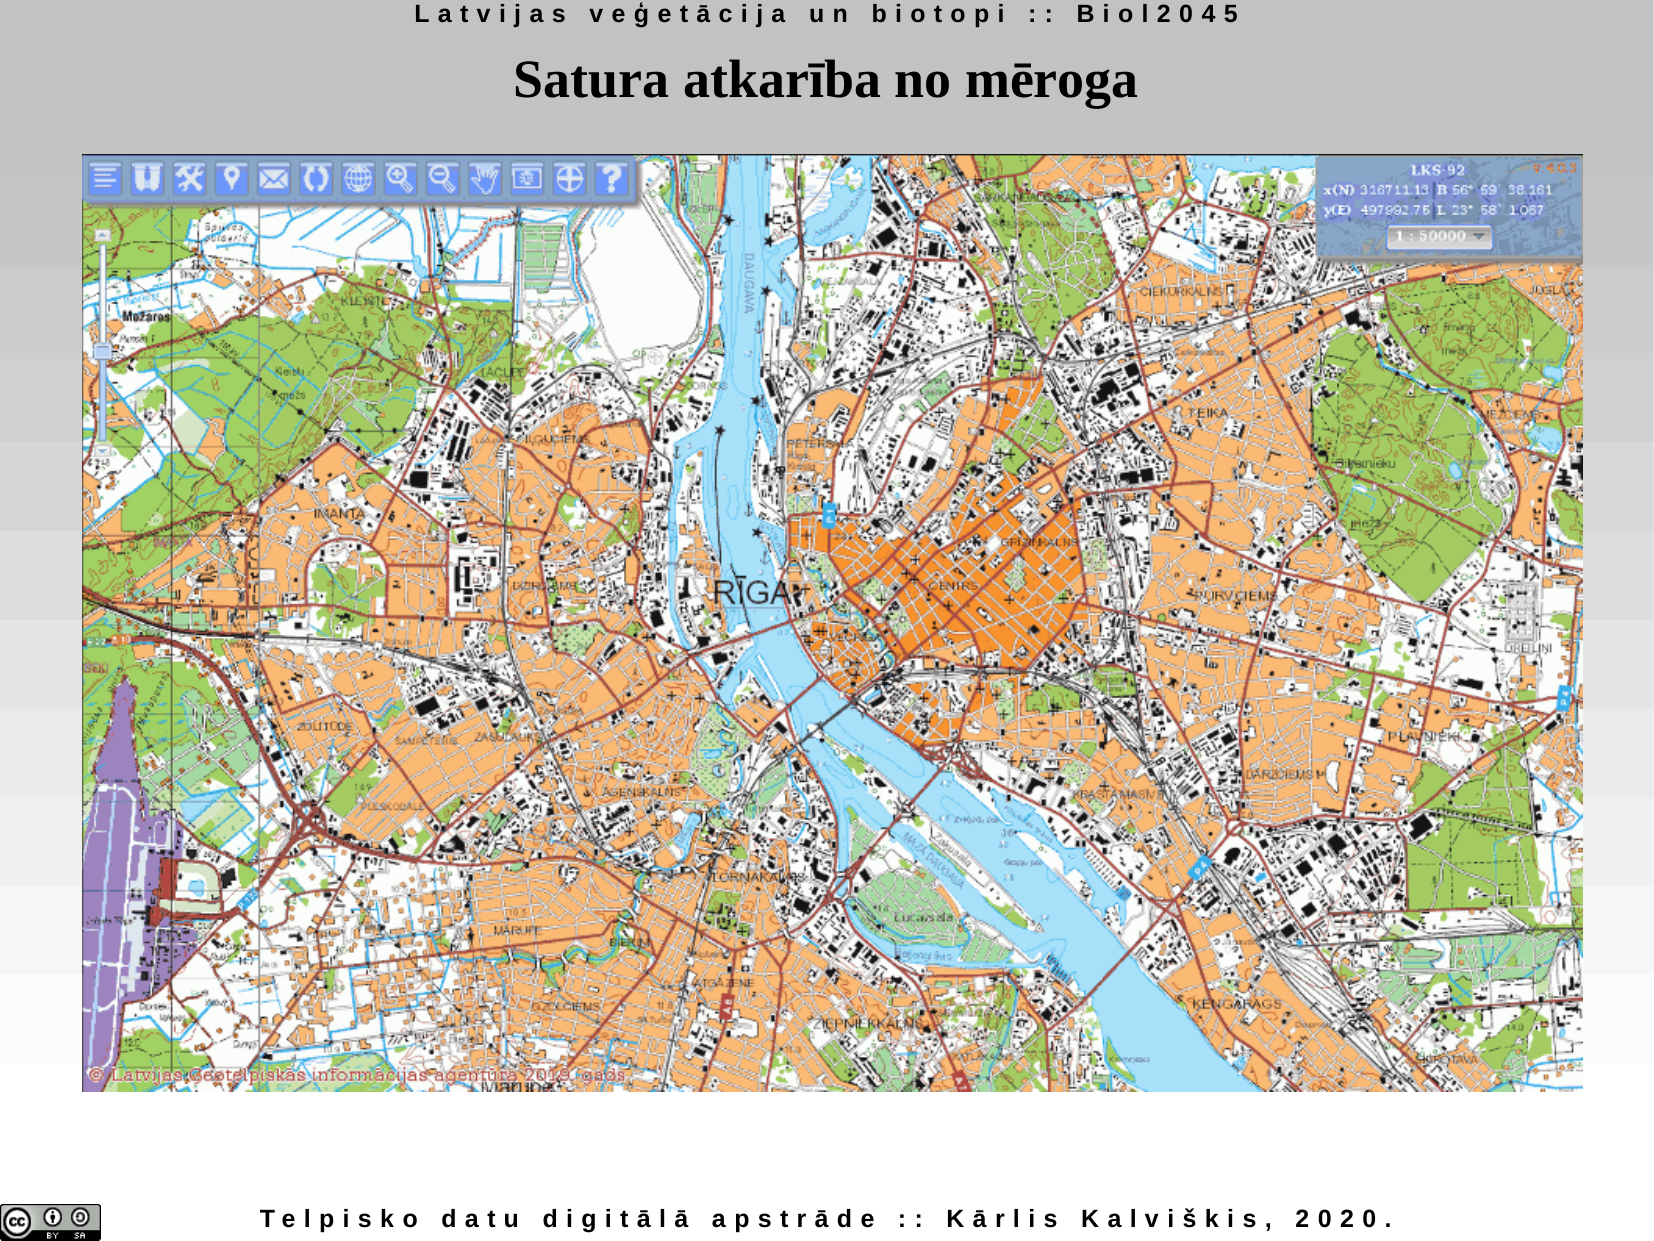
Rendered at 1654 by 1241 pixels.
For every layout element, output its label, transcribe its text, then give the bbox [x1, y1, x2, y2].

title Satura atkarība no mēroga [29, 49, 1625, 296]
picture [0, 0, 1654, 1241]
